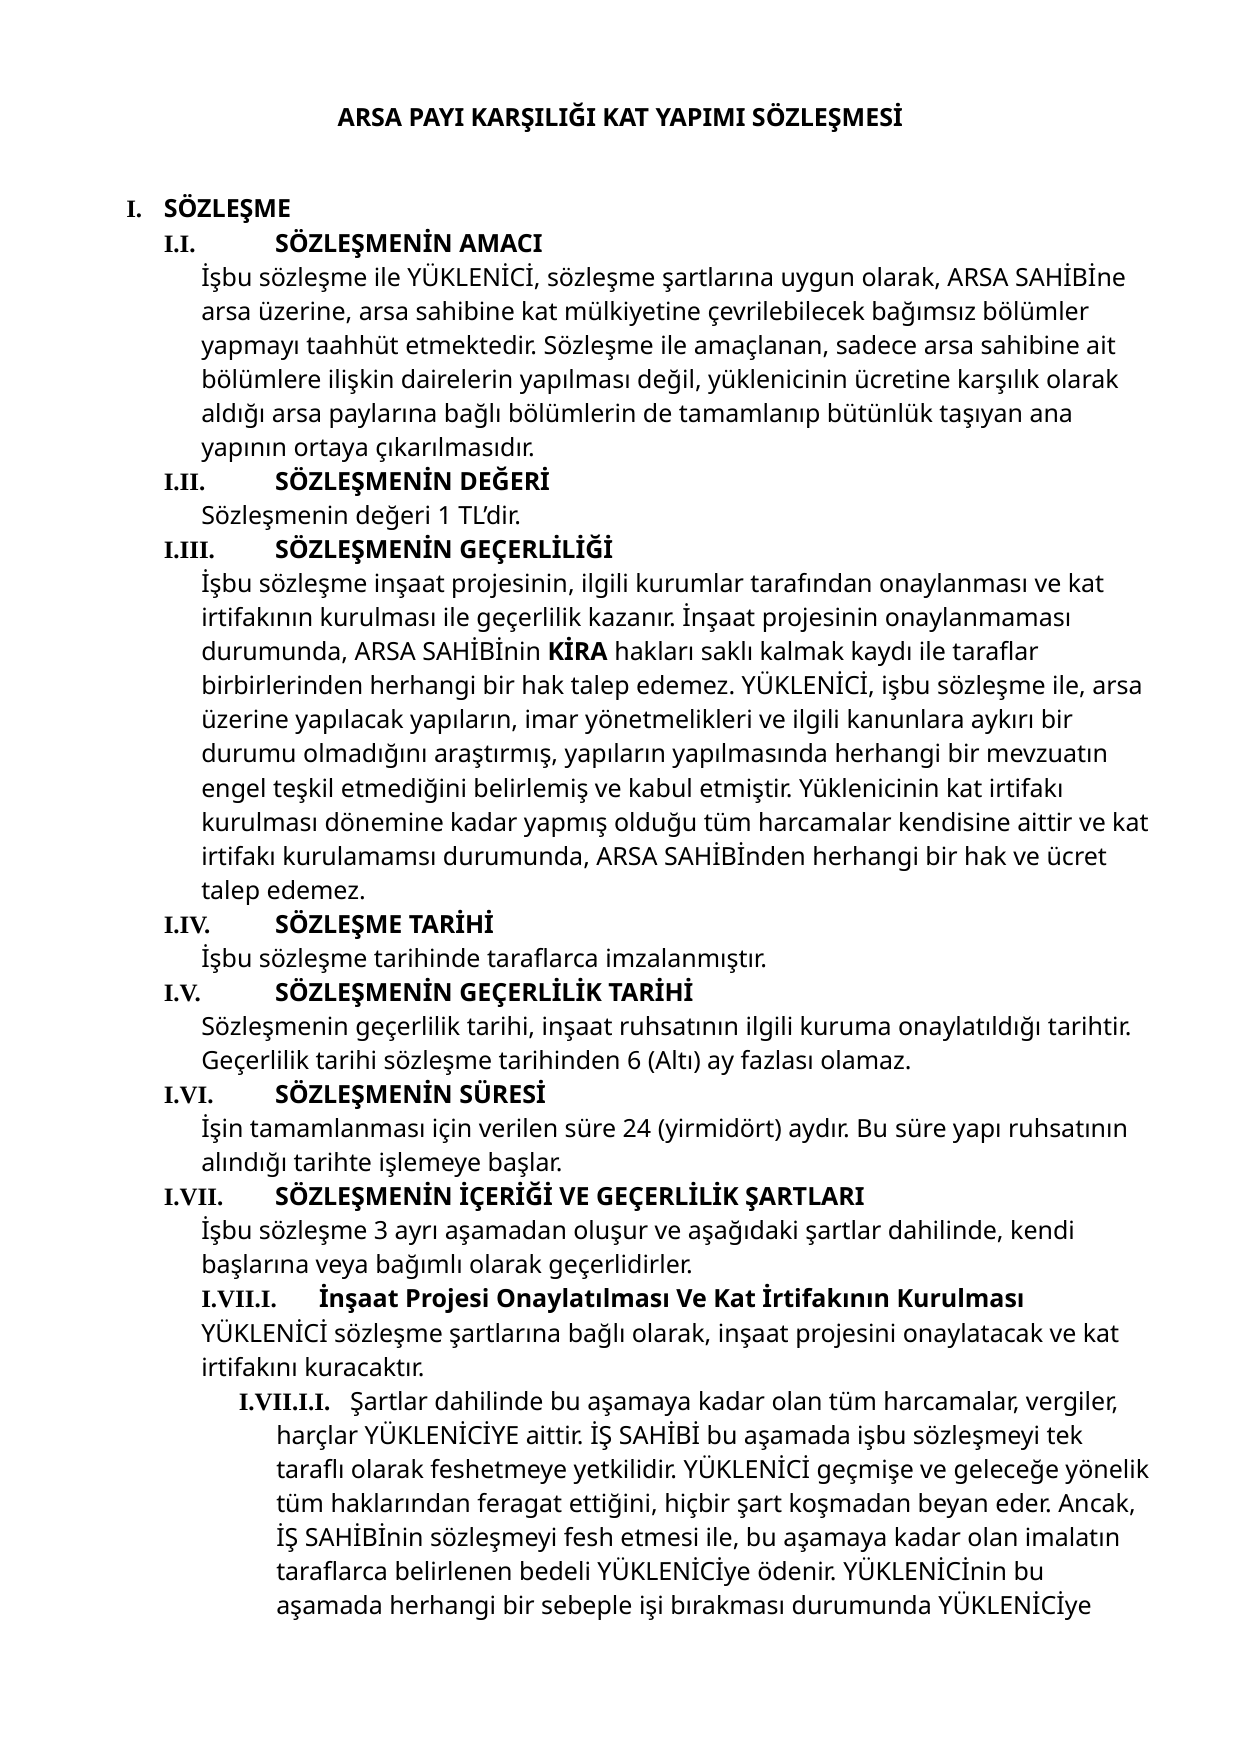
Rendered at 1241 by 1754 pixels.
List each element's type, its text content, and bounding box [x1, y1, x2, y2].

list SÖZLEŞMENİN İÇERİĞİ VE GEÇERLİLİK ŞARTLARI [163, 1179, 1152, 1213]
list SÖZLEŞME TARİHİ [163, 906, 1152, 941]
list İşbu sözleşme tarihinde taraflarca imzalanmıştır. [163, 941, 1152, 974]
list İnşaat Projesi Onaylatılması Ve Kat İrtifakının Kurulması [201, 1281, 1152, 1315]
list İşin tamamlanması için verilen süre 24 (yirmidört) aydır. Bu süre yapı ruhsatının alındığı tarihte işlemeye başlar. [163, 1111, 1152, 1179]
list SÖZLEŞMENİN DEĞERİ [163, 464, 1152, 498]
list İşbu sözleşme 3 ayrı aşamadan oluşur ve aşağıdaki şartlar dahilinde, kendi başlarına veya bağımlı olarak geçerlidirler. [163, 1213, 1152, 1281]
list SÖZLEŞMENİN AMACI [163, 225, 1152, 259]
list İşbu sözleşme ile YÜKLENİCİ, sözleşme şartlarına uygun olarak, ARSA SAHİBİne arsa üzerine, arsa sahibine kat mülkiyetine çevrilebilecek bağımsız bölümler yapmayı taahhüt etmektedir. Sözleşme ile amaçlanan, sadece arsa sahibine ait bölümlere ilişkin dairelerin yapılması değil, yüklenicinin ücretine karşılık olarak aldığı arsa paylarına bağlı bölümlerin de tamamlanıp bütünlük taşıyan ana yapının ortaya çıkarılmasıdır. [163, 259, 1152, 464]
list SÖZLEŞMENİN GEÇERLİLİK TARİHİ [163, 974, 1152, 1009]
list İşbu sözleşme inşaat projesinin, ilgili kurumlar tarafından onaylanması ve kat irtifakının kurulması ile geçerlilik kazanır. İnşaat projesinin onaylanmaması durumunda, ARSA SAHİBİnin KİRA hakları saklı kalmak kaydı ile taraflar birbirlerinden herhangi bir hak talep edemez. YÜKLENİCİ, işbu sözleşme ile, arsa üzerine yapılacak yapıların, imar yönetmelikleri ve ilgili kanunlara aykırı bir durumu olmadığını araştırmış, yapıların yapılmasında herhangi bir mevzuatın engel teşkil etmediğini belirlemiş ve kabul etmiştir. Yüklenicinin kat irtifakı kurulması dönemine kadar yapmış olduğu tüm harcamalar kendisine aittir ve kat irtifakı kurulamamsı durumunda, ARSA SAHİBİnden herhangi bir hak ve ücret talep edemez. [163, 566, 1152, 906]
list SÖZLEŞMENİN GEÇERLİLİĞİ [163, 532, 1152, 566]
list Sözleşmenin değeri 1 TL’dir. [163, 498, 1152, 532]
list SÖZLEŞME [126, 191, 1152, 225]
text ARSA PAYI KARŞILIĞI KAT YAPIMI SÖZLEŞMESİ [88, 99, 1152, 134]
list Şartlar dahilinde bu aşamaya kadar olan tüm harcamalar, vergiler, harçlar YÜKLENİCİYE aittir. İŞ SAHİBİ bu aşamada işbu sözleşmeyi tek taraflı olarak feshetmeye yetkilidir. YÜKLENİCİ geçmişe ve geleceğe yönelik tüm haklarından feragat ettiğini, hiçbir şart koşmadan beyan eder. Ancak, İŞ SAHİBİnin sözleşmeyi fesh etmesi ile, bu aşamaya kadar olan imalatın taraflarca belirlenen bedeli YÜKLENİCİye ödenir. YÜKLENİCİnin bu aşamada herhangi bir sebeple işi bırakması durumunda YÜKLENİCİye [238, 1383, 1152, 1622]
list SÖZLEŞMENİN SÜRESİ [163, 1077, 1152, 1111]
list Sözleşmenin geçerlilik tarihi, inşaat ruhsatının ilgili kuruma onaylatıldığı tarihtir. Geçerlilik tarihi sözleşme tarihinden 6 (Altı) ay fazlası olamaz. [163, 1009, 1152, 1077]
list YÜKLENİCİ sözleşme şartlarına bağlı olarak, inşaat projesini onaylatacak ve kat irtifakını kuracaktır. [163, 1315, 1152, 1383]
